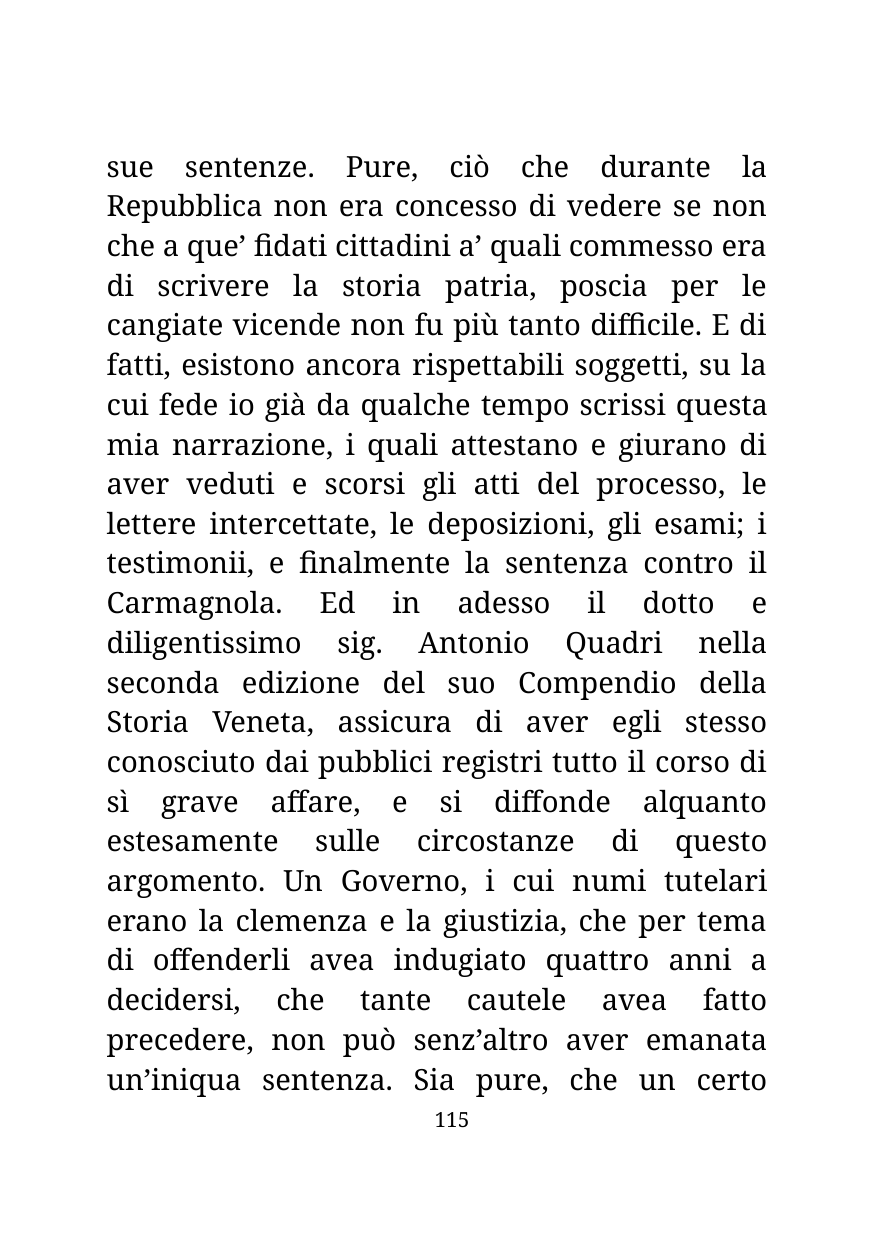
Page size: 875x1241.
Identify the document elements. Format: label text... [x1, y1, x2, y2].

text sue sentenze. Pure, ciò che durante la Repubblica non era concesso di vedere se non che a que’ fidati cittadini a’ quali commesso era di scrivere la storia patria, poscia per le cangiate vicende non fu più tanto difficile. E di fatti, esistono ancora rispettabili soggetti, su la cui fede io già da qualche tempo scrissi questa mia narrazione, i quali attestano e giurano di aver veduti e scorsi gli atti del processo, le lettere intercettate, le deposizioni, gli esami; i testimonii, e finalmente la sentenza contro il Carmagnola. Ed in adesso il dotto e diligentissimo sig. Antonio Quadri nella seconda edizione del suo Compendio della Storia Veneta, assicura di aver egli stesso conosciuto dai pubblici registri tutto il corso di sì grave affare, e si diffonde alquanto estesamente sulle circostanze di questo argomento. Un Governo, i cui numi tutelari erano la clemenza e la giustizia, che per tema di offenderli avea indugiato quattro anni a decidersi, che tante cautele avea fatto precedere, non può senz’altro aver emanata un’iniqua sentenza. Sia pure, che un certo [106, 146, 768, 1098]
